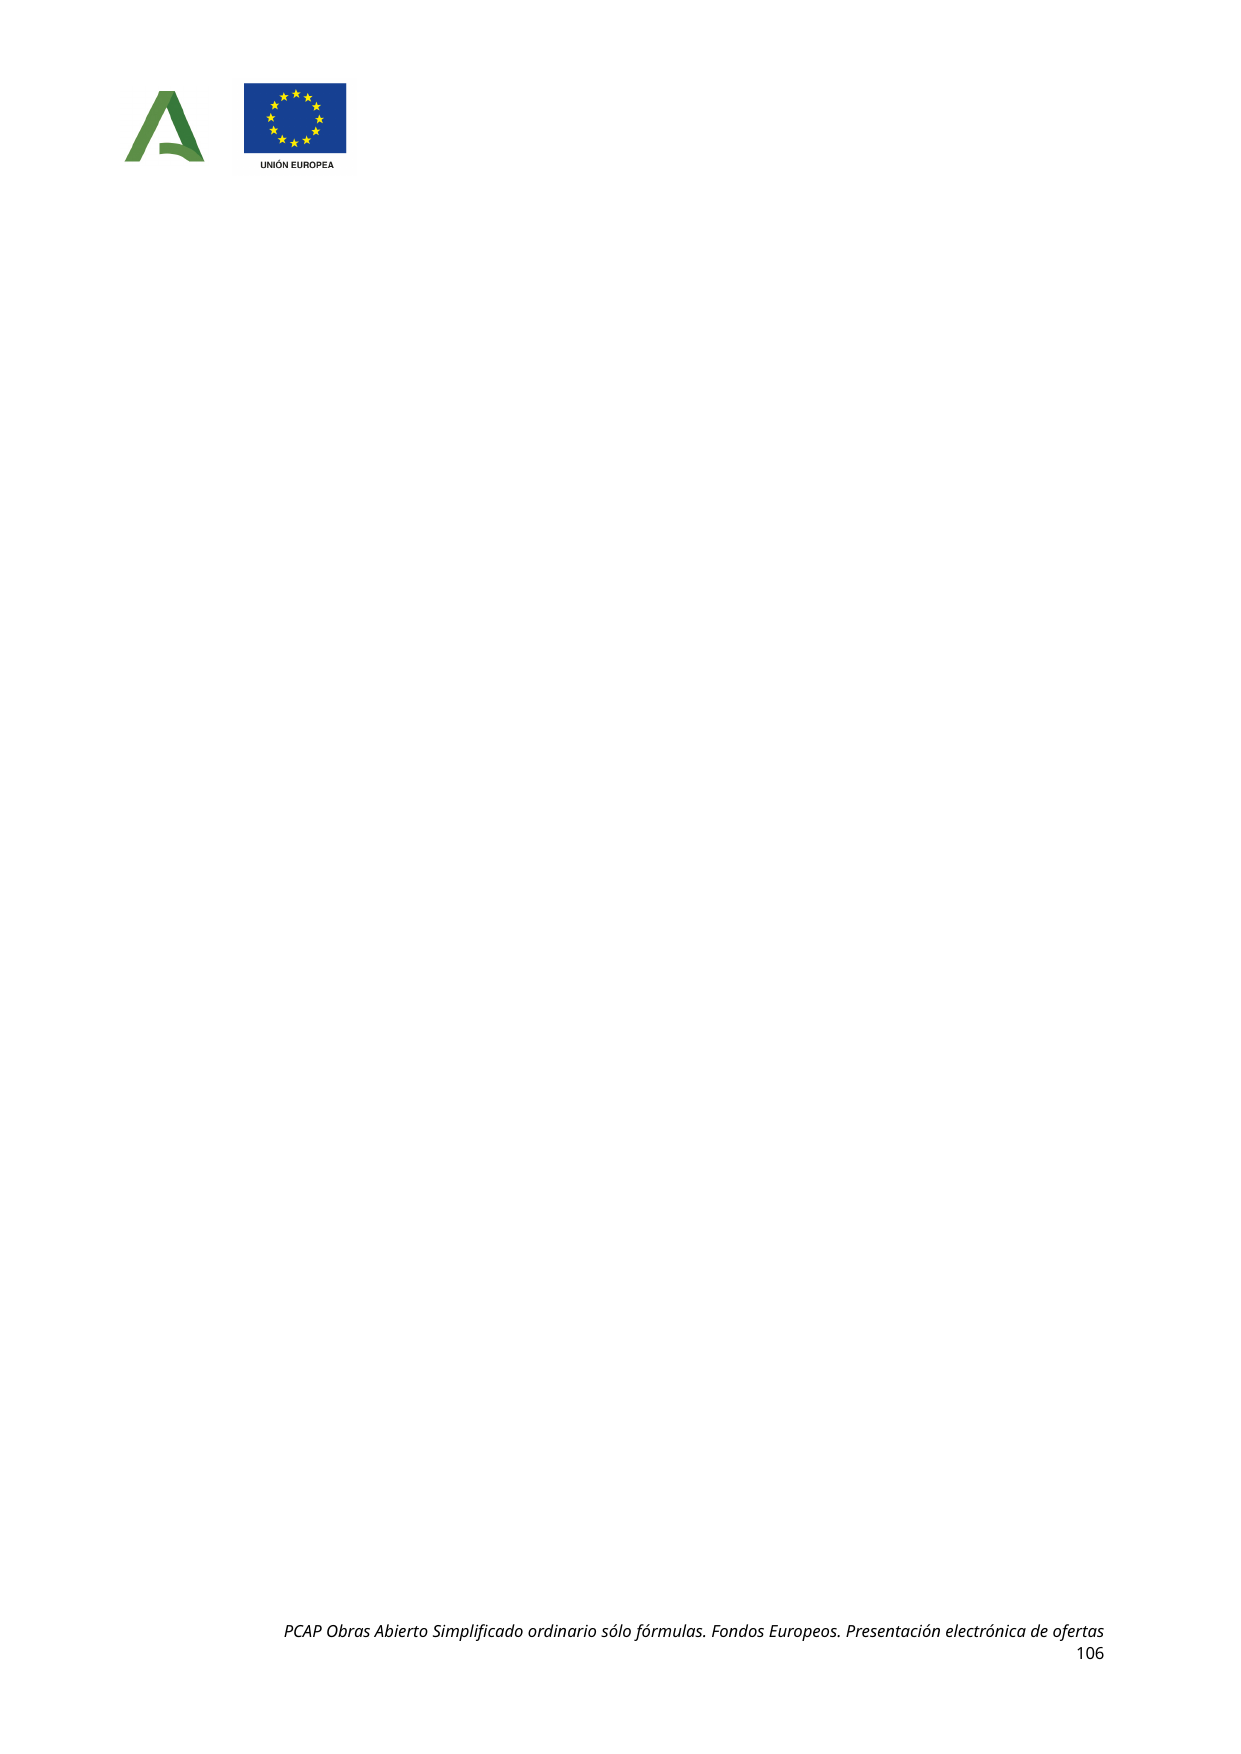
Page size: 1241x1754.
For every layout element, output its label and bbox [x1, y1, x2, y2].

picture [232, 78, 358, 176]
picture [120, 86, 209, 166]
